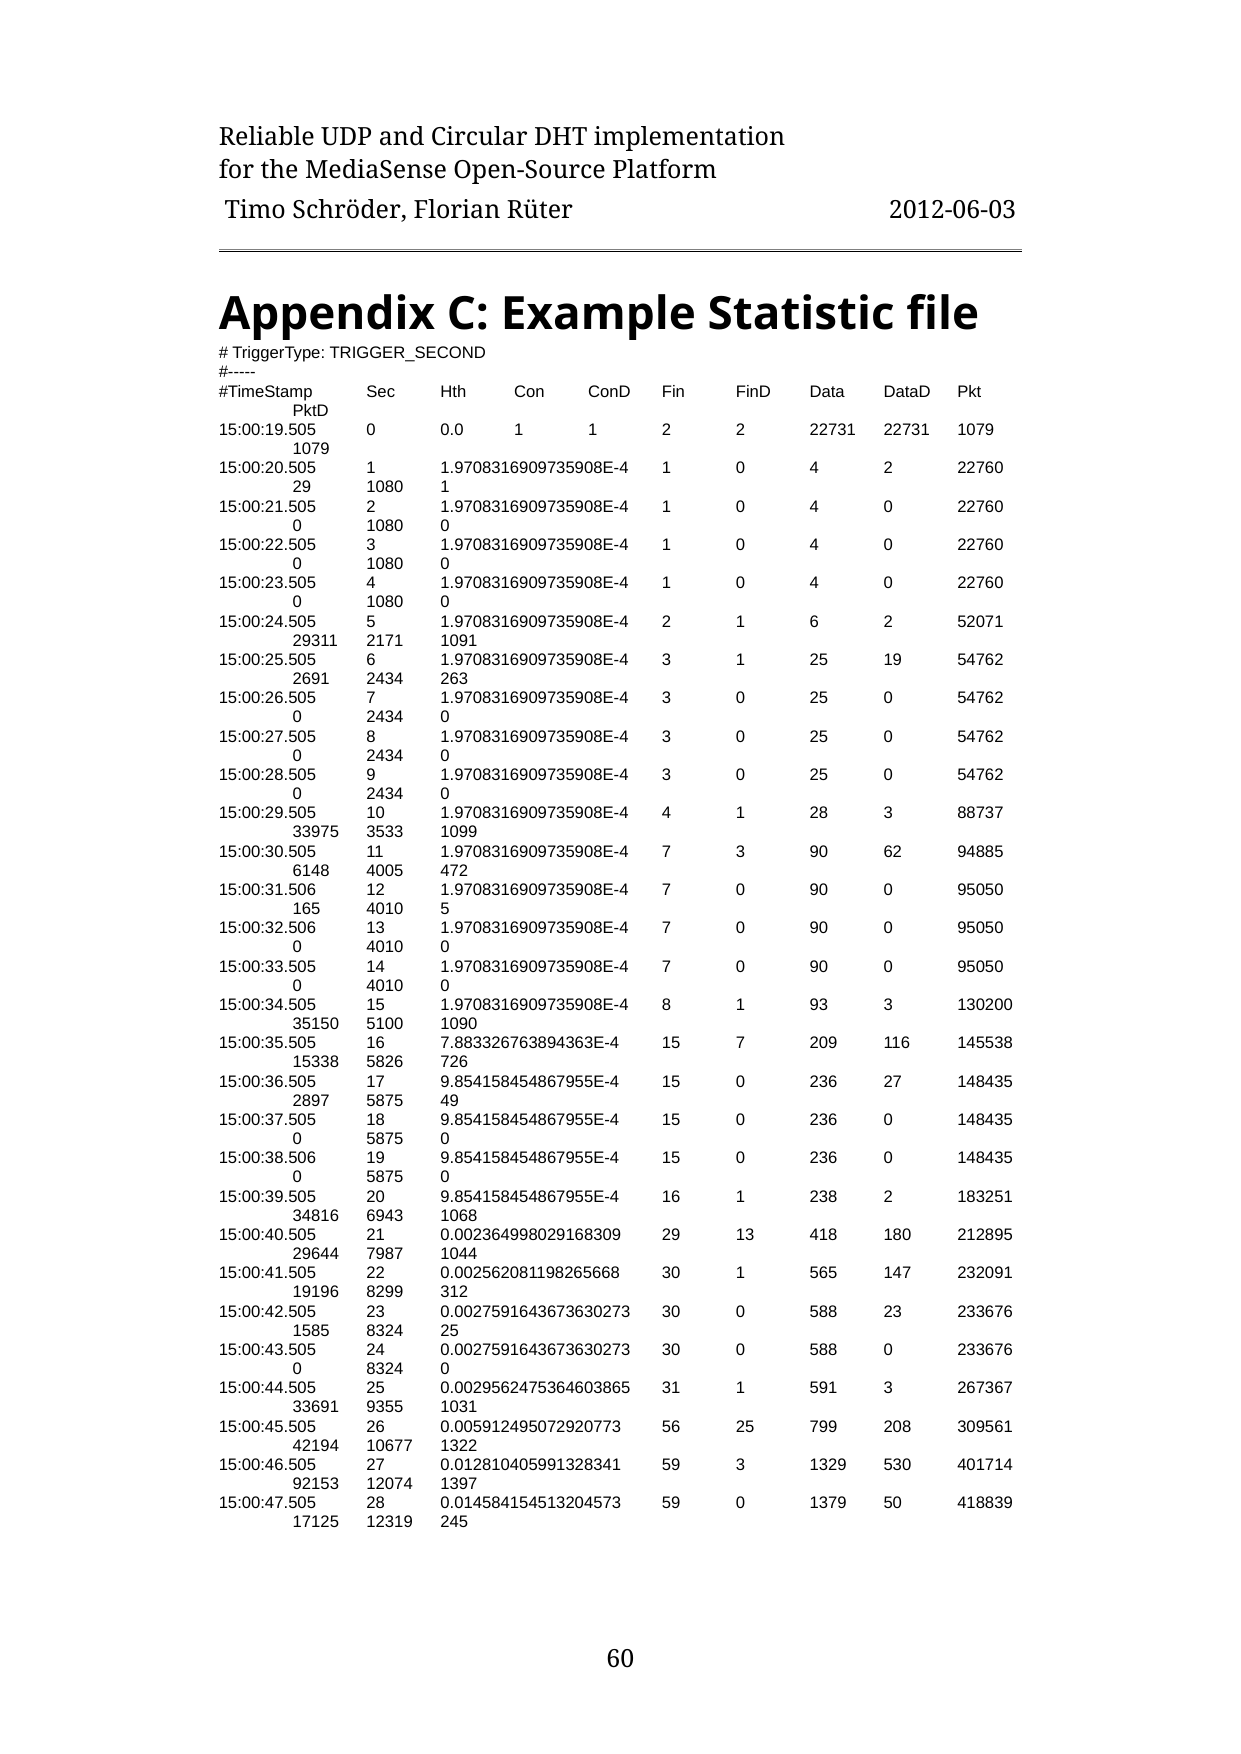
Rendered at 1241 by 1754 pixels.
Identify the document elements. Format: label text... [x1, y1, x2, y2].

text 15:00:20.505 1 1.9708316909735908E-4 1 0 4 2 22760 29 1080 1 [218, 458, 1022, 496]
text 15:00:22.505 3 1.9708316909735908E-4 1 0 4 0 22760 0 1080 0 [218, 535, 1022, 573]
text 15:00:26.505 7 1.9708316909735908E-4 3 0 25 0 54762 0 2434 0 [218, 688, 1022, 726]
text 15:00:32.506 13 1.9708316909735908E-4 7 0 90 0 95050 0 4010 0 [218, 918, 1022, 956]
text 15:00:35.505 16 7.883326763894363E-4 15 7 209 116 145538 15338 5826 726 [218, 1033, 1022, 1071]
text 15:00:23.505 4 1.9708316909735908E-4 1 0 4 0 22760 0 1080 0 [218, 573, 1022, 611]
text 15:00:19.505 0 0.0 1 1 2 2 22731 22731 1079 1079 [218, 420, 1022, 458]
text 15:00:40.505 21 0.002364998029168309 29 13 418 180 212895 29644 7987 1044 [218, 1225, 1022, 1263]
text 15:00:41.505 22 0.002562081198265668 30 1 565 147 232091 19196 8299 312 [218, 1263, 1022, 1301]
text 15:00:38.506 19 9.854158454867955E-4 15 0 236 0 148435 0 5875 0 [218, 1148, 1022, 1186]
text 15:00:43.505 24 0.0027591643673630273 30 0 588 0 233676 0 8324 0 [218, 1340, 1022, 1378]
text 15:00:34.505 15 1.9708316909735908E-4 8 1 93 3 130200 35150 5100 1090 [218, 995, 1022, 1033]
text 15:00:21.505 2 1.9708316909735908E-4 1 0 4 0 22760 0 1080 0 [218, 496, 1022, 535]
text 15:00:39.505 20 9.854158454867955E-4 16 1 238 2 183251 34816 6943 1068 [218, 1186, 1022, 1225]
text 15:00:28.505 9 1.9708316909735908E-4 3 0 25 0 54762 0 2434 0 [218, 765, 1022, 803]
text 15:00:24.505 5 1.9708316909735908E-4 2 1 6 2 52071 29311 2171 1091 [218, 611, 1022, 650]
text 15:00:42.505 23 0.0027591643673630273 30 0 588 23 233676 1585 8324 25 [218, 1301, 1022, 1340]
text 15:00:29.505 10 1.9708316909735908E-4 4 1 28 3 88737 33975 3533 1099 [218, 803, 1022, 841]
text 15:00:47.505 28 0.014584154513204573 59 0 1379 50 418839 17125 12319 245 [218, 1493, 1022, 1531]
text 15:00:45.505 26 0.005912495072920773 56 25 799 208 309561 42194 10677 1322 [218, 1416, 1022, 1455]
text 15:00:25.505 6 1.9708316909735908E-4 3 1 25 19 54762 2691 2434 263 [218, 650, 1022, 688]
text 15:00:36.505 17 9.854158454867955E-4 15 0 236 27 148435 2897 5875 49 [218, 1071, 1022, 1110]
text 15:00:31.506 12 1.9708316909735908E-4 7 0 90 0 95050 165 4010 5 [218, 880, 1022, 918]
text 15:00:37.505 18 9.854158454867955E-4 15 0 236 0 148435 0 5875 0 [218, 1110, 1022, 1148]
text #TimeStamp Sec Hth Con ConD Fin FinD Data DataD Pkt PktD [218, 381, 1022, 420]
text 15:00:27.505 8 1.9708316909735908E-4 3 0 25 0 54762 0 2434 0 [218, 726, 1022, 765]
text 15:00:46.505 27 0.012810405991328341 59 3 1329 530 401714 92153 12074 1397 [218, 1455, 1022, 1493]
text 15:00:33.505 14 1.9708316909735908E-4 7 0 90 0 95050 0 4010 0 [218, 956, 1022, 995]
subtitle Appendix C: Example Statistic file [218, 281, 1022, 343]
text # TriggerType: TRIGGER_SECOND [218, 343, 1022, 362]
text 15:00:44.505 25 0.0029562475364603865 31 1 591 3 267367 33691 9355 1031 [218, 1378, 1022, 1416]
text 15:00:30.505 11 1.9708316909735908E-4 7 3 90 62 94885 6148 4005 472 [218, 841, 1022, 880]
text #----- [218, 362, 1022, 381]
